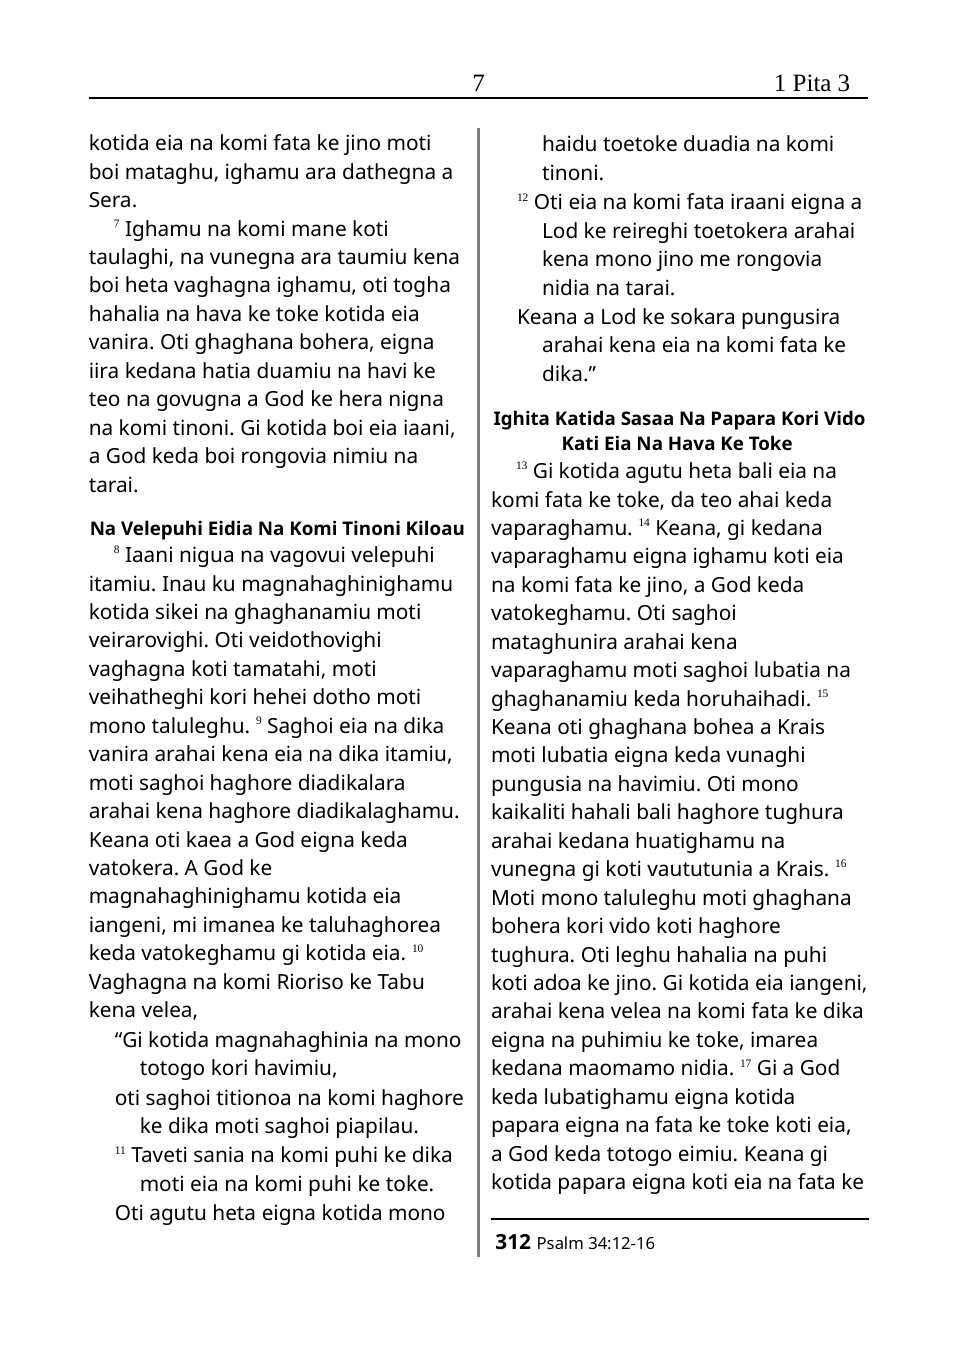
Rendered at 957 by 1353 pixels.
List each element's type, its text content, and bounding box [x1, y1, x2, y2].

text kotida eia na komi fata ke jino moti boi mataghu, ighamu ara dathegna a Sera. [88, 128, 466, 214]
text “Gi kotida magnahaghinia na mono totogo kori havimiu, [115, 1025, 465, 1082]
text oti saghoi titionoa na komi haghore ke dika moti saghoi piapilau. [115, 1082, 465, 1139]
text Oti agutu heta eigna kotida mono [115, 1197, 465, 1227]
text 13 Gi kotida agutu heta bali eia na komi fata ke toke, da teo ahai keda vaparaghamu. 14 Keana, gi kedana vaparaghamu eigna ighamu koti eia na komi fata ke jino, a God keda vatokeghamu. Oti saghoi mataghunira arahai kena vaparaghamu moti saghoi lubatia na ghaghanamiu keda horuhaihadi. 15 Keana oti ghaghana bohea a Krais moti lubatia eigna keda vunaghi pungusia na havimiu. Oti mono kaikaliti hahali bali haghore tughura arahai kedana huatighamu na vunegna gi koti vaututunia a Krais. 16 Moti mono taluleghu moti ghaghana bohera kori vido koti haghore tughura. Oti leghu hahalia na puhi koti adoa ke jino. Gi kotida eia iangeni, arahai kena velea na komi fata ke dika eigna na puhimiu ke toke, imarea kedana maomamo nidia. 17 Gi a God keda lubatighamu eigna kotida papara eigna na fata ke toke koti eia, a God keda totogo eimiu. Keana gi kotida papara eigna koti eia na fata ke [491, 456, 868, 1196]
text 8 Iaani nigua na vagovui velepuhi itamiu. Inau ku magnahaghinighamu kotida sikei na ghaghanamiu moti veirarovighi. Oti veidothovighi vaghagna koti tamatahi, moti veihatheghi kori hehei dotho moti mono taluleghu. 9 Saghoi eia na dika vanira arahai kena eia na dika itamiu, moti saghoi haghore diadikalara arahai kena haghore diadikalaghamu. Keana oti kaea a God eigna keda vatokera. A God ke magnahaghinighamu kotida eia iangeni, mi imanea ke taluhaghorea keda vatokeghamu gi kotida eia. 10 Vaghagna na komi Rioriso ke Tabu kena velea, [88, 540, 466, 1024]
text 12 Oti eia na komi fata iraani eigna a Lod ke reireghi toetokera arahai kena mono jino me rongovia nidia na tarai. [517, 186, 867, 301]
text haidu toetoke duadia na komi tinoni. [517, 130, 867, 186]
text Na Velepuhi Eidia Na Komi Tinoni Kiloau [88, 515, 466, 540]
text 11 Taveti sania na komi puhi ke dika moti eia na komi puhi ke toke. [115, 1139, 465, 1197]
text Ighita Katida Sasaa Na Papara Kori Vido Kati Eia Na Hava Ke Toke [491, 405, 868, 456]
text 312 Psalm 34:12-16 [491, 1227, 868, 1256]
text 7 Ighamu na komi mane koti taulaghi, na vunegna ara taumiu kena boi heta vaghagna ighamu, oti togha hahalia na hava ke toke kotida eia vanira. Oti ghaghana bohera, eigna iira kedana hatia duamiu na havi ke teo na govugna a God ke hera nigna na komi tinoni. Gi kotida boi eia iaani, a God keda boi rongovia nimiu na tarai. [88, 214, 466, 498]
text Keana a Lod ke sokara pungusira arahai kena eia na komi fata ke dika.” [517, 301, 867, 387]
